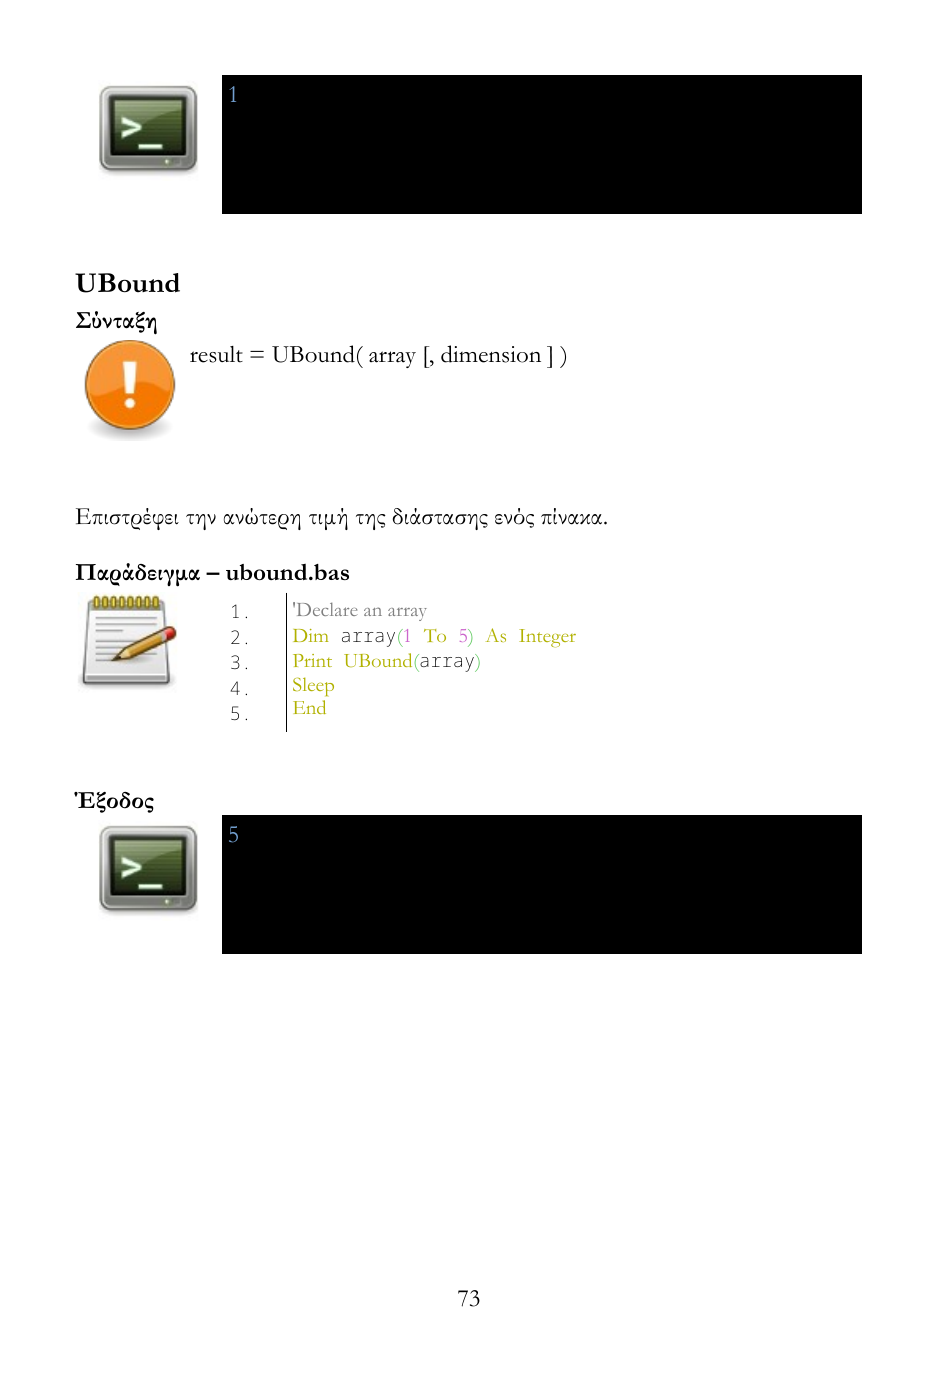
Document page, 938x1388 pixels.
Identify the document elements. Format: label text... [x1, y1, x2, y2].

table_header result = UBound( array [, dimension ] ) [184, 335, 863, 474]
table_header [75, 815, 222, 954]
text Σύνταξη [75, 307, 862, 335]
table_header [75, 75, 222, 214]
picture [98, 80, 199, 181]
table_header 1 [222, 75, 862, 214]
table_header [186, 593, 286, 732]
text Παράδειγμα – ubound.bas [75, 559, 862, 587]
text Επιστρέφει την ανώτερη τιμή της διάστασης ενός πίνακα. [75, 503, 862, 531]
subtitle UBound [75, 268, 862, 301]
text Έξοδος [75, 787, 862, 815]
table_header 'Declare an array Dim array(1 To 5) As Integer Print UBound(array) Sleep End [287, 593, 857, 732]
table_header [180, 587, 863, 759]
table_header 5 [222, 815, 862, 954]
table_header [75, 587, 180, 759]
picture [77, 592, 178, 693]
picture [79, 340, 180, 441]
table_header [75, 335, 183, 474]
picture [98, 820, 199, 921]
